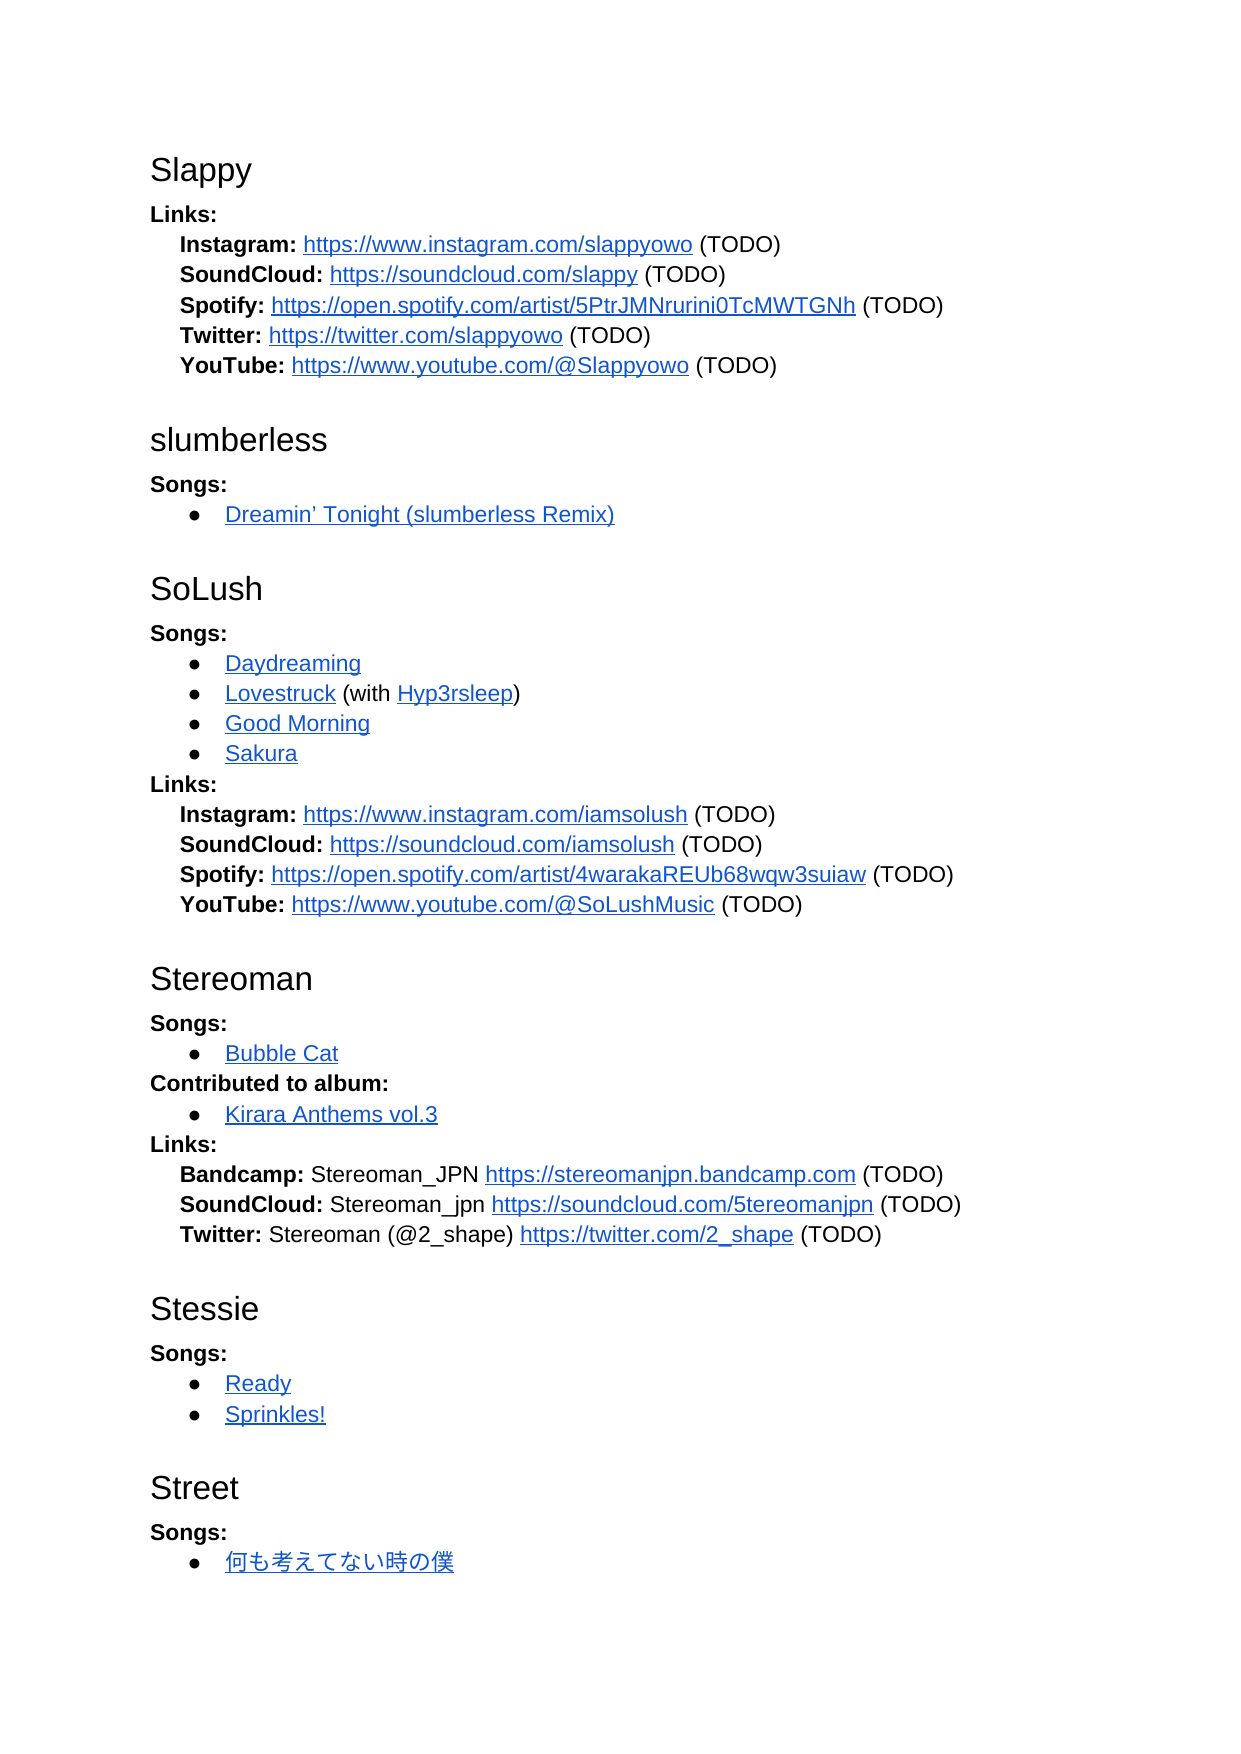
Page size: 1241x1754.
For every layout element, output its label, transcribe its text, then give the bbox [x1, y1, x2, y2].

text Instagram: https://www.instagram.com/iamsolush (TODO) [179, 801, 1090, 827]
text SoundCloud: https://soundcloud.com/iamsolush (TODO) [179, 831, 1090, 857]
list Daydreaming [187, 650, 1090, 676]
subtitle SoLush [150, 568, 1090, 607]
text Instagram: https://www.instagram.com/slappyowo (TODO) [179, 231, 1090, 257]
text Bandcamp: Stereoman_JPN https://stereomanjpn.bandcamp.com (TODO) [179, 1161, 1090, 1187]
subtitle Street [150, 1468, 1090, 1507]
text Links: [150, 1131, 1090, 1157]
text Twitter: https://twitter.com/slappyowo (TODO) [179, 322, 1090, 348]
text SoundCloud: Stereoman_jpn https://soundcloud.com/5tereomanjpn (TODO) [179, 1191, 1090, 1218]
text Songs: [150, 1519, 1090, 1546]
text Links: [150, 771, 1090, 797]
list Sprinkles! [187, 1401, 1090, 1427]
text YouTube: https://www.youtube.com/@Slappyowo (TODO) [179, 352, 1090, 378]
list Good Morning [187, 710, 1090, 736]
list Lovestruck (with Hyp3rsleep) [187, 680, 1090, 706]
text Songs: [150, 471, 1090, 497]
text Songs: [150, 1010, 1090, 1036]
subtitle Stereoman [150, 959, 1090, 997]
list Dreamin’ Tonight (slumberless Remix) [187, 501, 1090, 527]
text Spotify: https://open.spotify.com/artist/5PtrJMNrurini0TcMWTGNh (TODO) [179, 292, 1090, 318]
text SoundCloud: https://soundcloud.com/slappy (TODO) [179, 261, 1090, 288]
text Spotify: https://open.spotify.com/artist/4warakaREUb68wqw3suiaw (TODO) [179, 861, 1090, 887]
list Kirara Anthems vol.3 [187, 1101, 1090, 1127]
list Ready [187, 1370, 1090, 1397]
subtitle Stessie [150, 1289, 1090, 1328]
list Bubble Cat [187, 1040, 1090, 1067]
text Songs: [150, 1340, 1090, 1366]
subtitle Slappy [150, 150, 1090, 188]
text Songs: [150, 619, 1090, 646]
subtitle slumberless [150, 420, 1090, 458]
text Links: [150, 201, 1090, 227]
list Sakura [187, 740, 1090, 767]
text Twitter: Stereoman (@2_shape) https://twitter.com/2_shape (TODO) [179, 1221, 1090, 1248]
text YouTube: https://www.youtube.com/@SoLushMusic (TODO) [179, 891, 1090, 918]
text Contributed to album: [150, 1070, 1090, 1097]
list 何も考えてない時の僕 [187, 1549, 1090, 1576]
